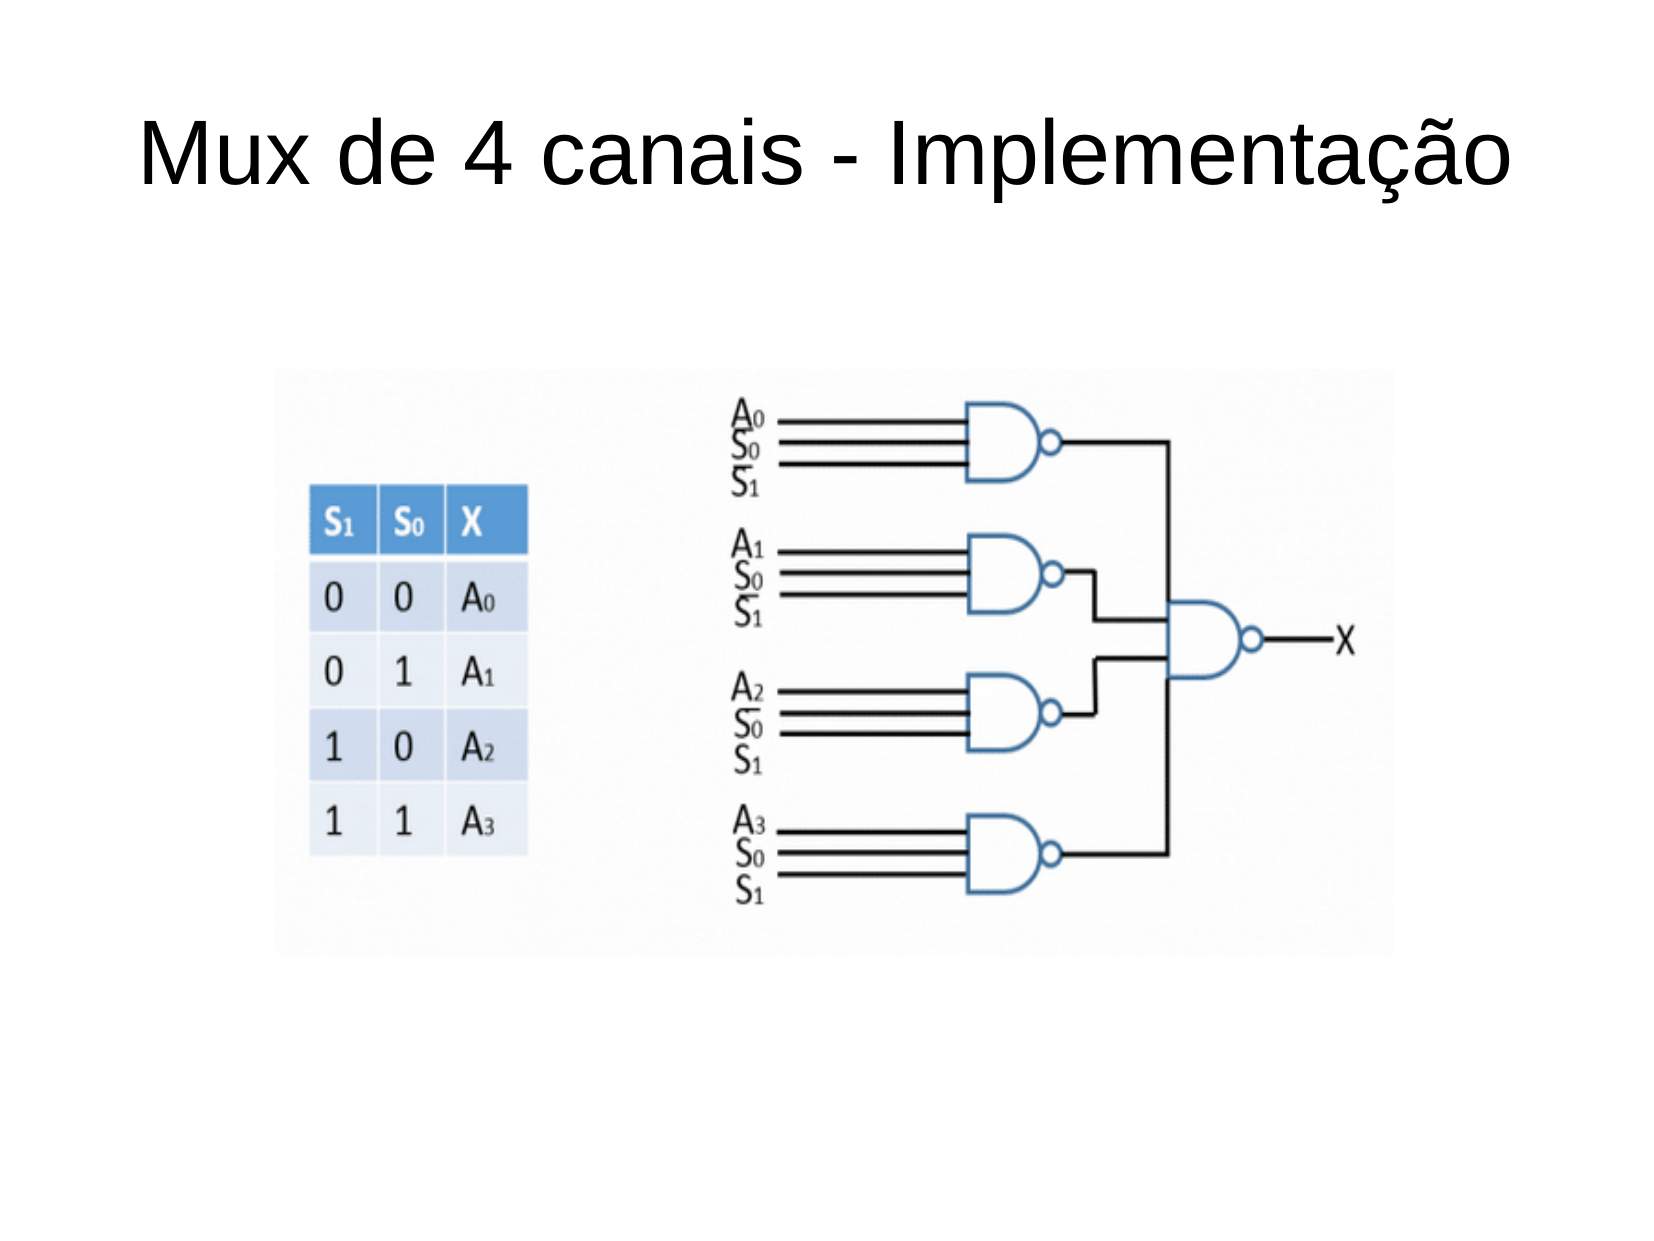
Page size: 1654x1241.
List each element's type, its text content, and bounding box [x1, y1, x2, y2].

picture [224, 369, 1394, 957]
title Mux de 4 canais - Implementação [82, 49, 1571, 257]
